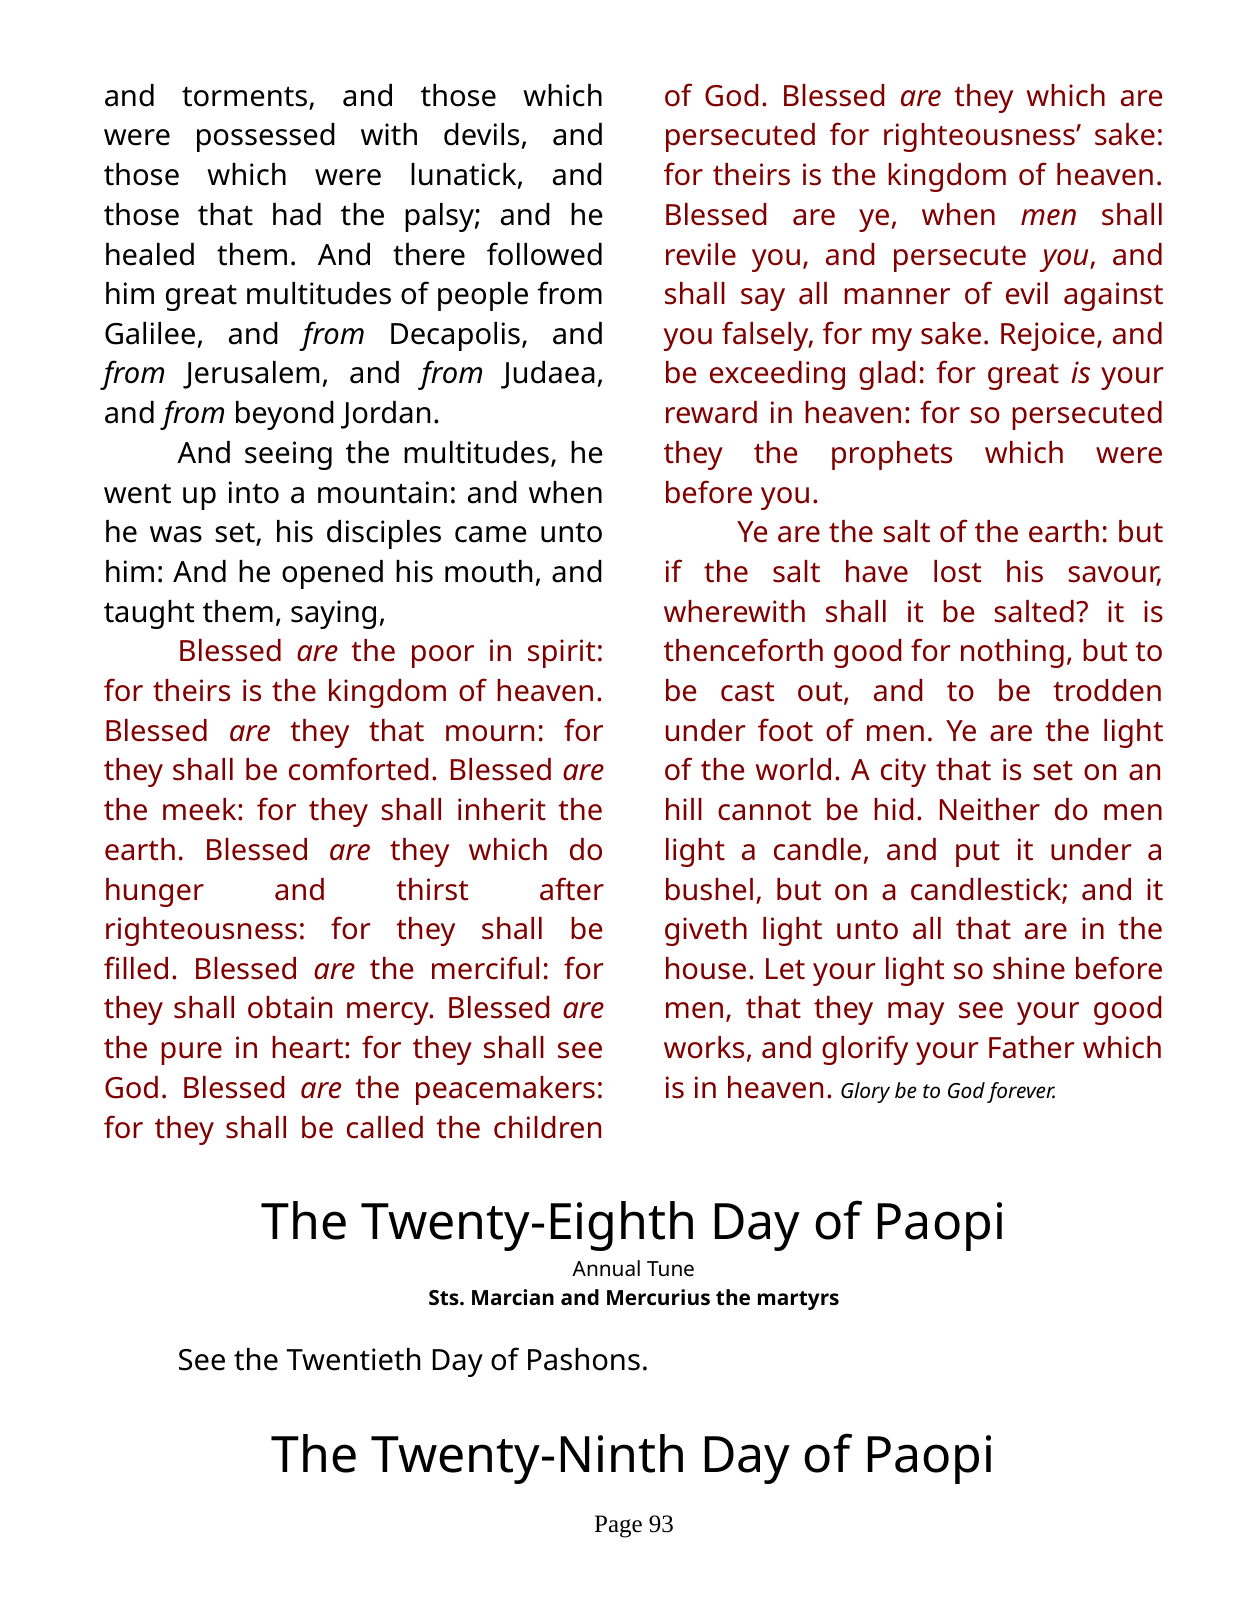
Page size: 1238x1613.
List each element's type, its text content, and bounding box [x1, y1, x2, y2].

text The Twenty-Ninth Day of Paopi [103, 1419, 1164, 1487]
text And seeing the multitudes, he went up into a mountain: and when he was set, his disciples came unto him: And he opened his mouth, and taught them, saying, [103, 432, 604, 631]
text The Twenty-Eighth Day of Paopi [103, 1186, 1164, 1254]
text of God. Blessed are they which are persecuted for righteousness’ sake: for theirs is the kingdom of heaven. Blessed are ye, when men shall revile you, and persecute you, and shall say all manner of evil against you falsely, for my sake. Rejoice, and be exceeding glad: for great is your reward in heaven: for so persecuted they the prophets which were before you. [663, 75, 1164, 512]
text and torments, and those which were possessed with devils, and those which were lunatick, and those that had the palsy; and he healed them. And there followed him great multitudes of people from Galilee, and from Decapolis, and from Jerusalem, and from Judaea, and from beyond Jordan. [103, 75, 604, 432]
text See the Twentieth Day of Pashons. [103, 1340, 1164, 1379]
text Sts. Marcian and Mercurius the martyrs [103, 1283, 1164, 1311]
text Blessed are the poor in spirit: for theirs is the kingdom of heaven. Blessed are they that mourn: for they shall be comforted. Blessed are the meek: for they shall inherit the earth. Blessed are they which do hunger and thirst after righteousness: for they shall be filled. Blessed are the merciful: for they shall obtain mercy. Blessed are the pure in heart: for they shall see God. Blessed are the peacemakers: for they shall be called the children [103, 631, 604, 1147]
text Annual Tune [103, 1254, 1164, 1283]
text Ye are the salt of the earth: but if the salt have lost his savour, wherewith shall it be salted? it is thenceforth good for nothing, but to be cast out, and to be trodden under foot of men. Ye are the light of the world. A city that is set on an hill cannot be hid. Neither do men light a candle, and put it under a bushel, but on a candlestick; and it giveth light unto all that are in the house. Let your light so shine before men, that they may see your good works, and glorify your Father which is in heaven. Glory be to God forever. [663, 512, 1164, 1107]
